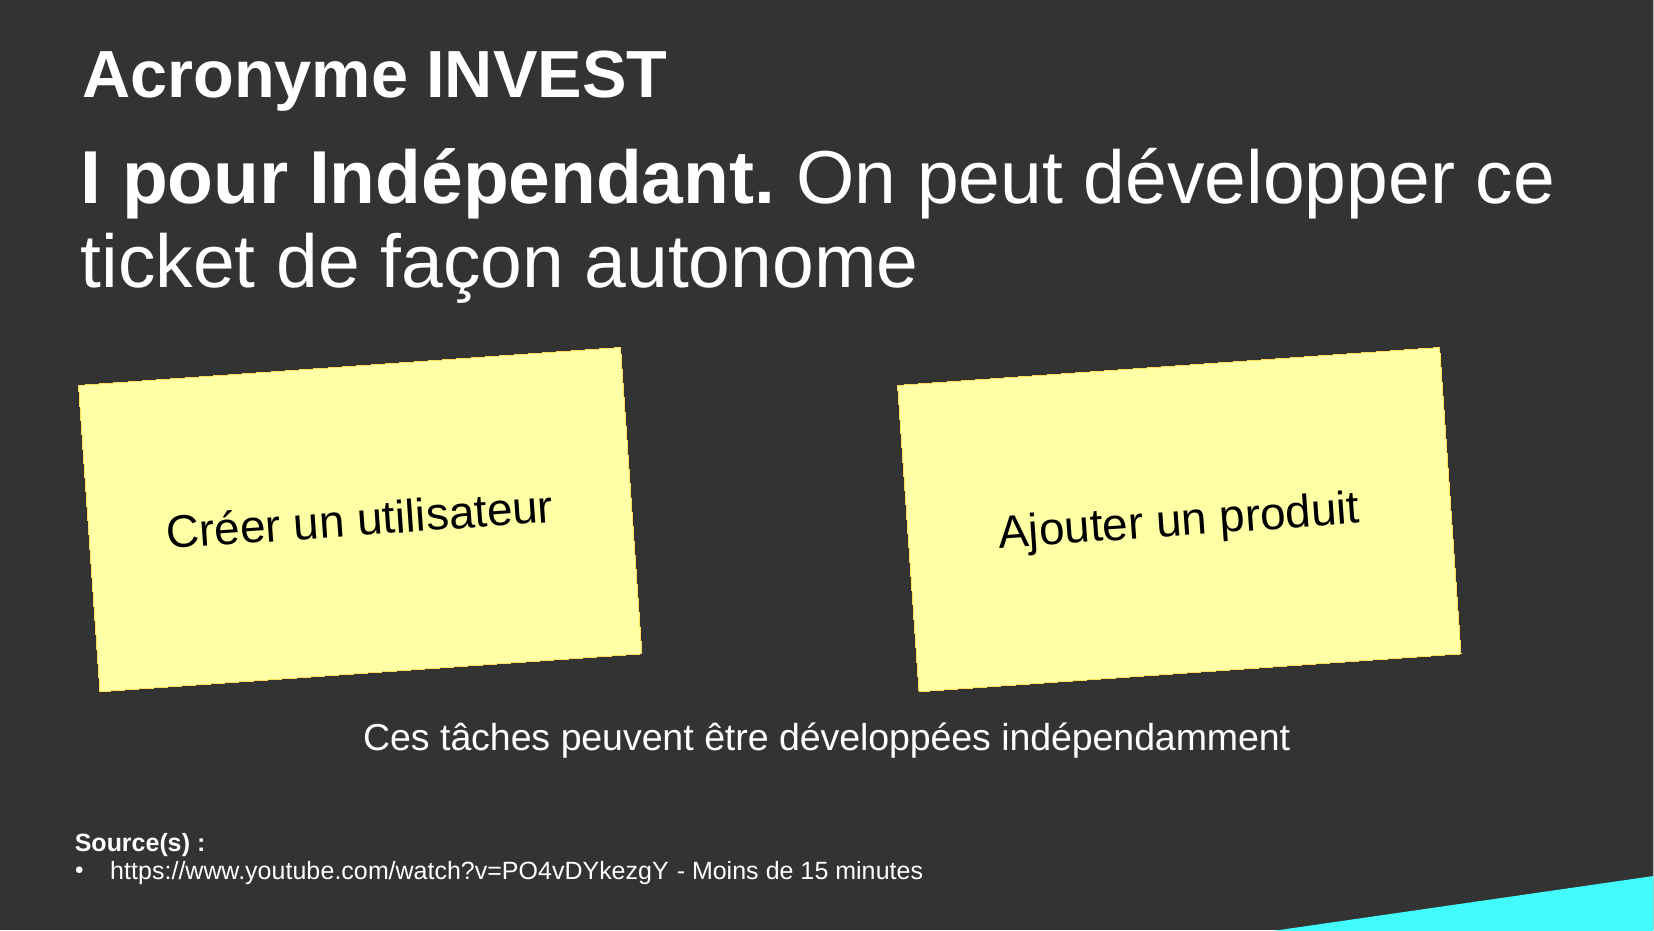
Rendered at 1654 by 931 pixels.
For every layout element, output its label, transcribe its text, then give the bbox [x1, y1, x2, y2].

text_box [1272, 875, 1654, 931]
text_box Ajouter un produit [897, 347, 1462, 692]
text_box Ces tâches peuvent être développées indépendamment [336, 708, 1317, 768]
list I pour Indépendant. On peut développer ce ticket de façon autonome [80, 135, 1620, 343]
text_box Créer un utilisateur [78, 347, 642, 692]
text_box Source(s) : https://www.youtube.com/watch?v=PO4vDYkezgY - Moins de 15 minutes [60, 821, 1546, 921]
title Acronyme INVEST [82, 37, 1571, 122]
